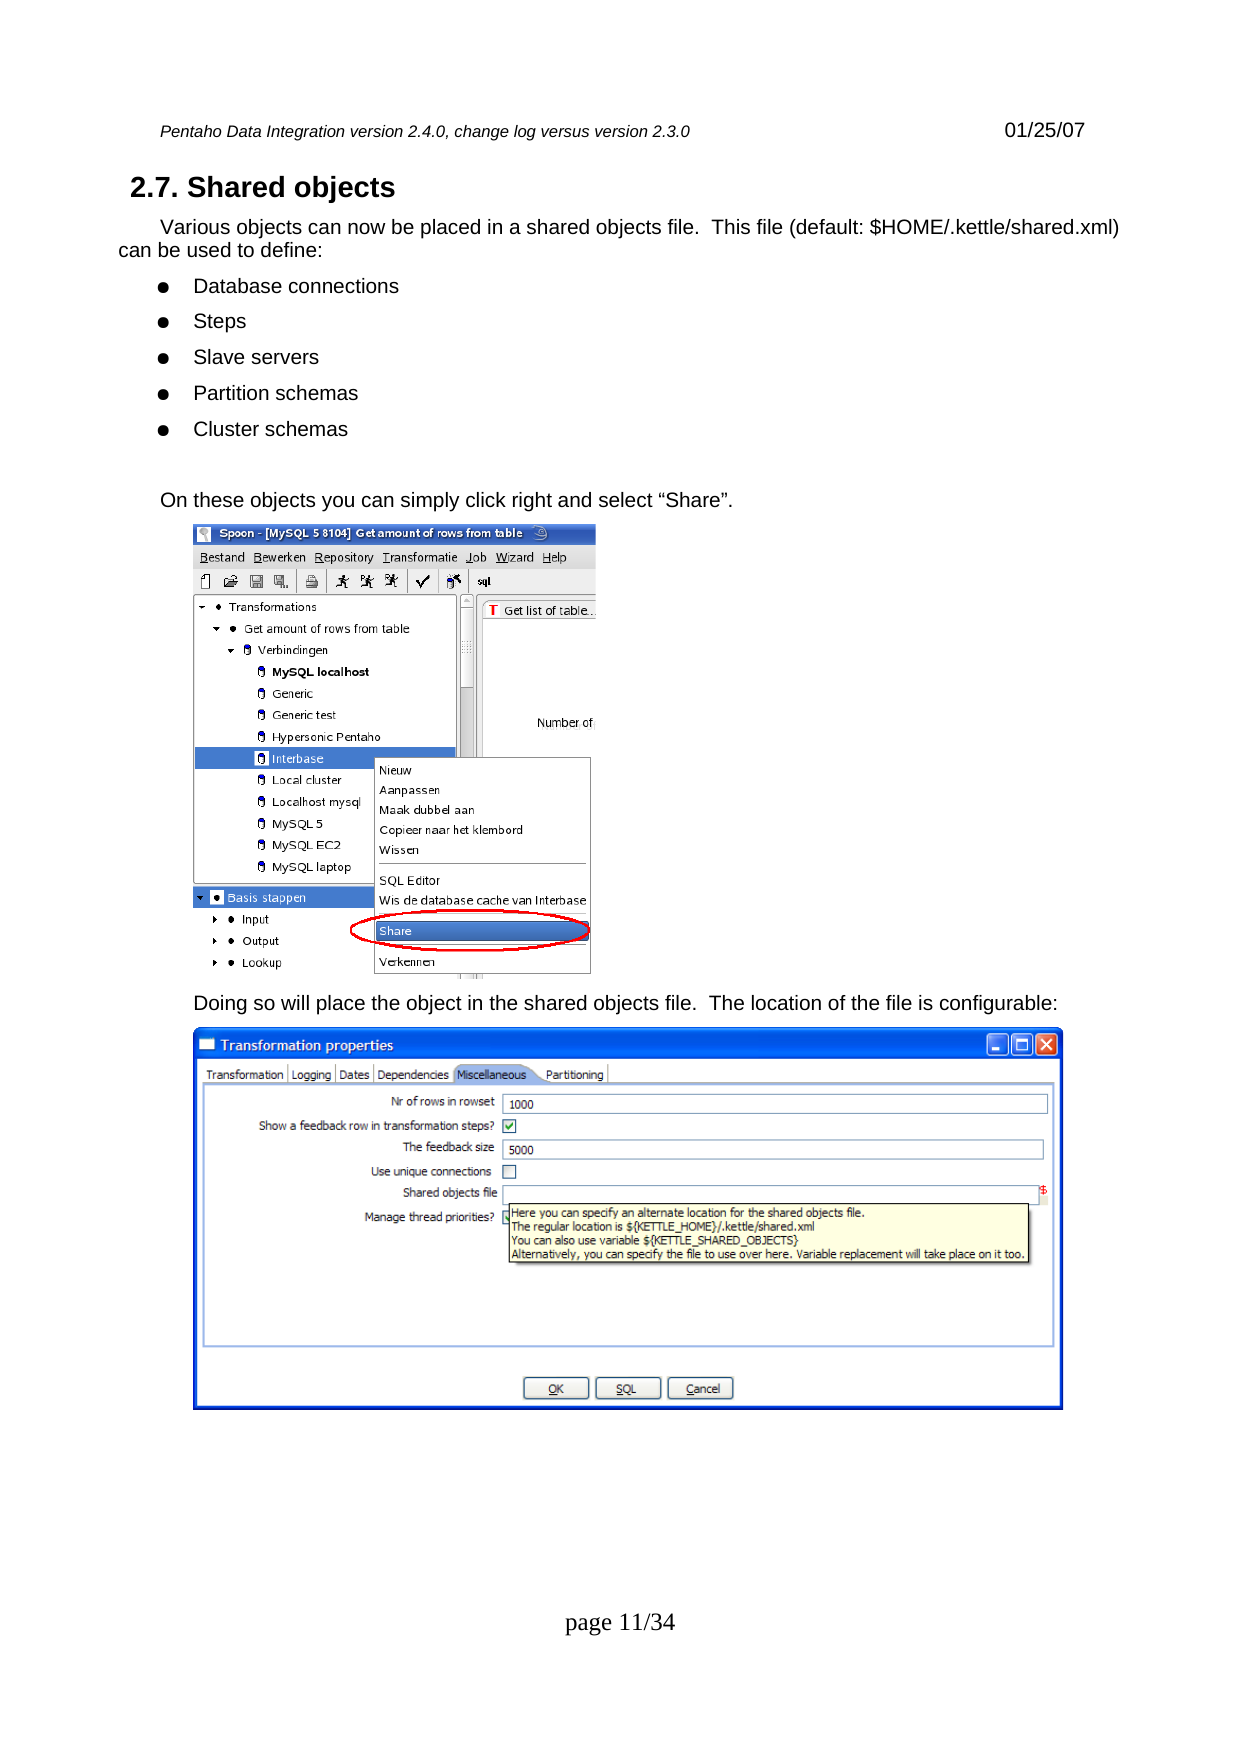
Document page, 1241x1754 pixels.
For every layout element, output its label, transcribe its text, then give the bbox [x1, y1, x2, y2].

list Doing so will place the object in the shared objects file. The location of the file is configurable: [156, 991, 1122, 1015]
list Steps [156, 310, 1122, 333]
subtitle Shared objects [130, 171, 1122, 203]
list Slave servers [156, 346, 1122, 369]
picture [193, 524, 596, 979]
picture [193, 1027, 1064, 1410]
list Database connections [156, 274, 1122, 297]
list Cluster schemas [156, 417, 1122, 440]
text On these objects you can simply click right and select “Share”. [118, 488, 1122, 512]
list Partition schemas [156, 381, 1122, 404]
text Various objects can now be placed in a shared objects file. This file (default: $HOME/.kettle/shared.xml) can be used to define: [118, 215, 1122, 262]
